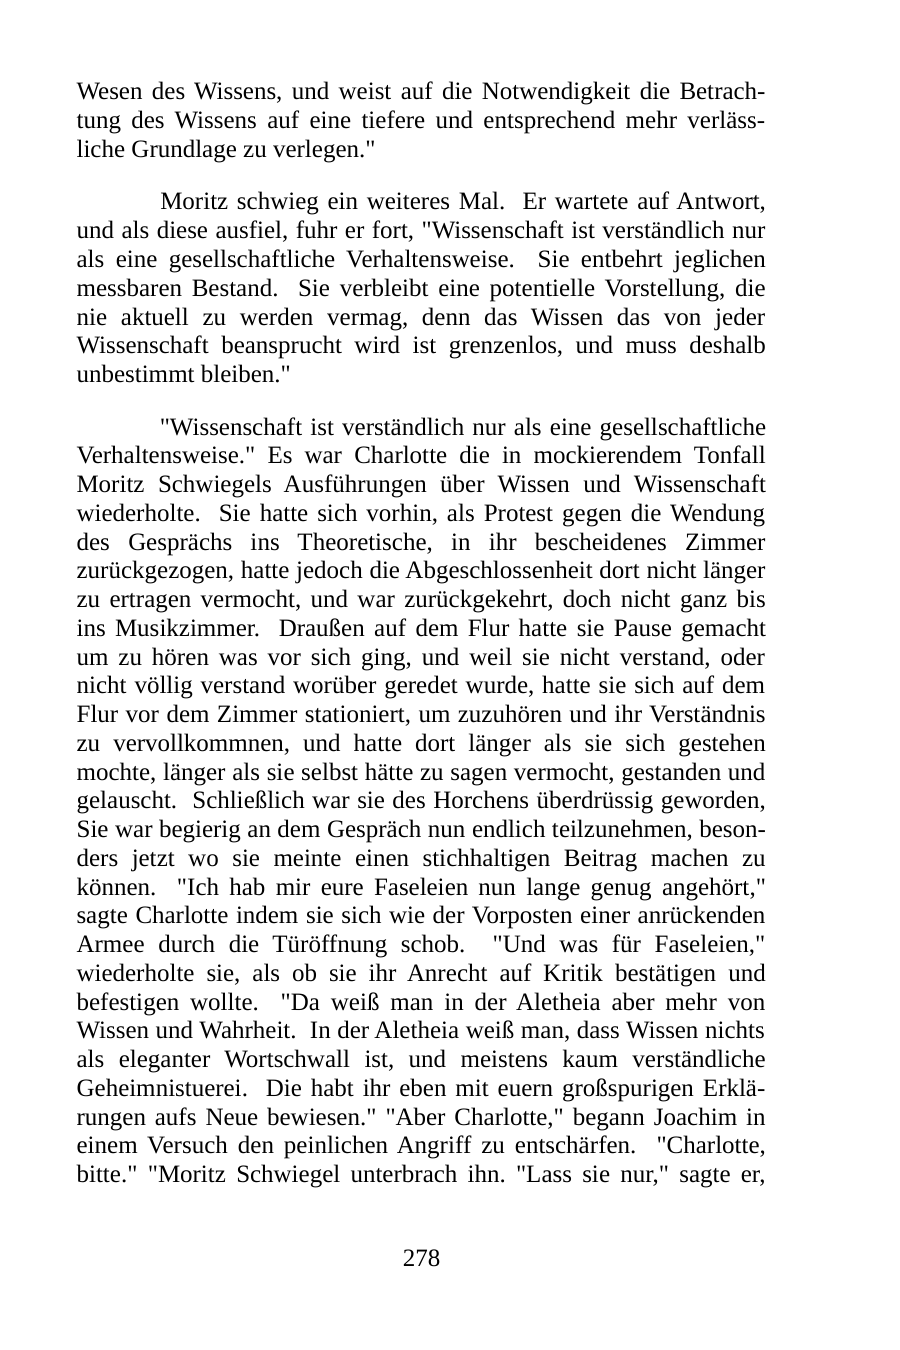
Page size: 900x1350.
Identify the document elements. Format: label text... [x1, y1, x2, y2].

text Wesen des Wissens, und weist auf die Notwendigkeit die Betrach-tung des Wissens auf eine tiefere und entsprechend mehr verläss-liche Grundlage zu verlegen." [76, 76, 766, 163]
text "Wissenschaft ist verständlich nur als eine gesellschaftliche Verhaltensweise." Es war Charlotte die in mockierendem Tonfall Moritz Schwiegels Ausführungen über Wissen und Wissenschaft wiederholte. Sie hatte sich vorhin, als Protest gegen die Wendung des Gesprächs ins Theoretische, in ihr bescheidenes Zimmer zurückgezogen, hatte jedoch die Abgeschlossenheit dort nicht länger zu ertragen vermocht, und war zurückgekehrt, doch nicht ganz bis ins Musikzimmer. Draußen auf dem Flur hatte sie Pause gemacht um zu hören was vor sich ging, und weil sie nicht verstand, oder nicht völlig verstand worüber geredet wurde, hatte sie sich auf dem Flur vor dem Zimmer stationiert, um zuzuhören und ihr Verständnis zu vervollkommnen, und hatte dort länger als sie sich gestehen mochte, länger als sie selbst hätte zu sagen vermocht, gestanden und gelauscht. Schließlich war sie des Horchens überdrüssig geworden, Sie war begierig an dem Gespräch nun endlich teilzunehmen, beson-ders jetzt wo sie meinte einen stichhaltigen Beitrag machen zu können. "Ich hab mir eure Faseleien nun lange genug angehört," sagte Charlotte indem sie sich wie der Vorposten einer anrückenden Armee durch die Türöffnung schob. "Und was für Faseleien," wiederholte sie, als ob sie ihr Anrecht auf Kritik bestätigen und befestigen wollte. "Da weiß man in der Aletheia aber mehr von Wissen und Wahrheit. In der Aletheia weiß man, dass Wissen nichts als eleganter Wortschwall ist, und meistens kaum verständliche Geheimnistuerei. Die habt ihr eben mit euern großspurigen Erklä-rungen aufs Neue bewiesen." "Aber Charlotte," begann Joachim in einem Versuch den peinlichen Angriff zu entschärfen. "Charlotte, bitte." "Moritz Schwiegel unterbrach ihn. "Lass sie nur," sagte er, [76, 412, 766, 1188]
text Moritz schwieg ein weiteres Mal. Er wartete auf Antwort, und als diese ausfiel, fuhr er fort, "Wissenschaft ist verständlich nur als eine gesellschaftliche Verhaltensweise. Sie entbehrt jeglichen messbaren Bestand. Sie verbleibt eine potentielle Vorstellung, die nie aktuell zu werden vermag, denn das Wissen das von jeder Wissenschaft beansprucht wird ist grenzenlos, und muss deshalb unbestimmt bleiben." [76, 187, 766, 388]
